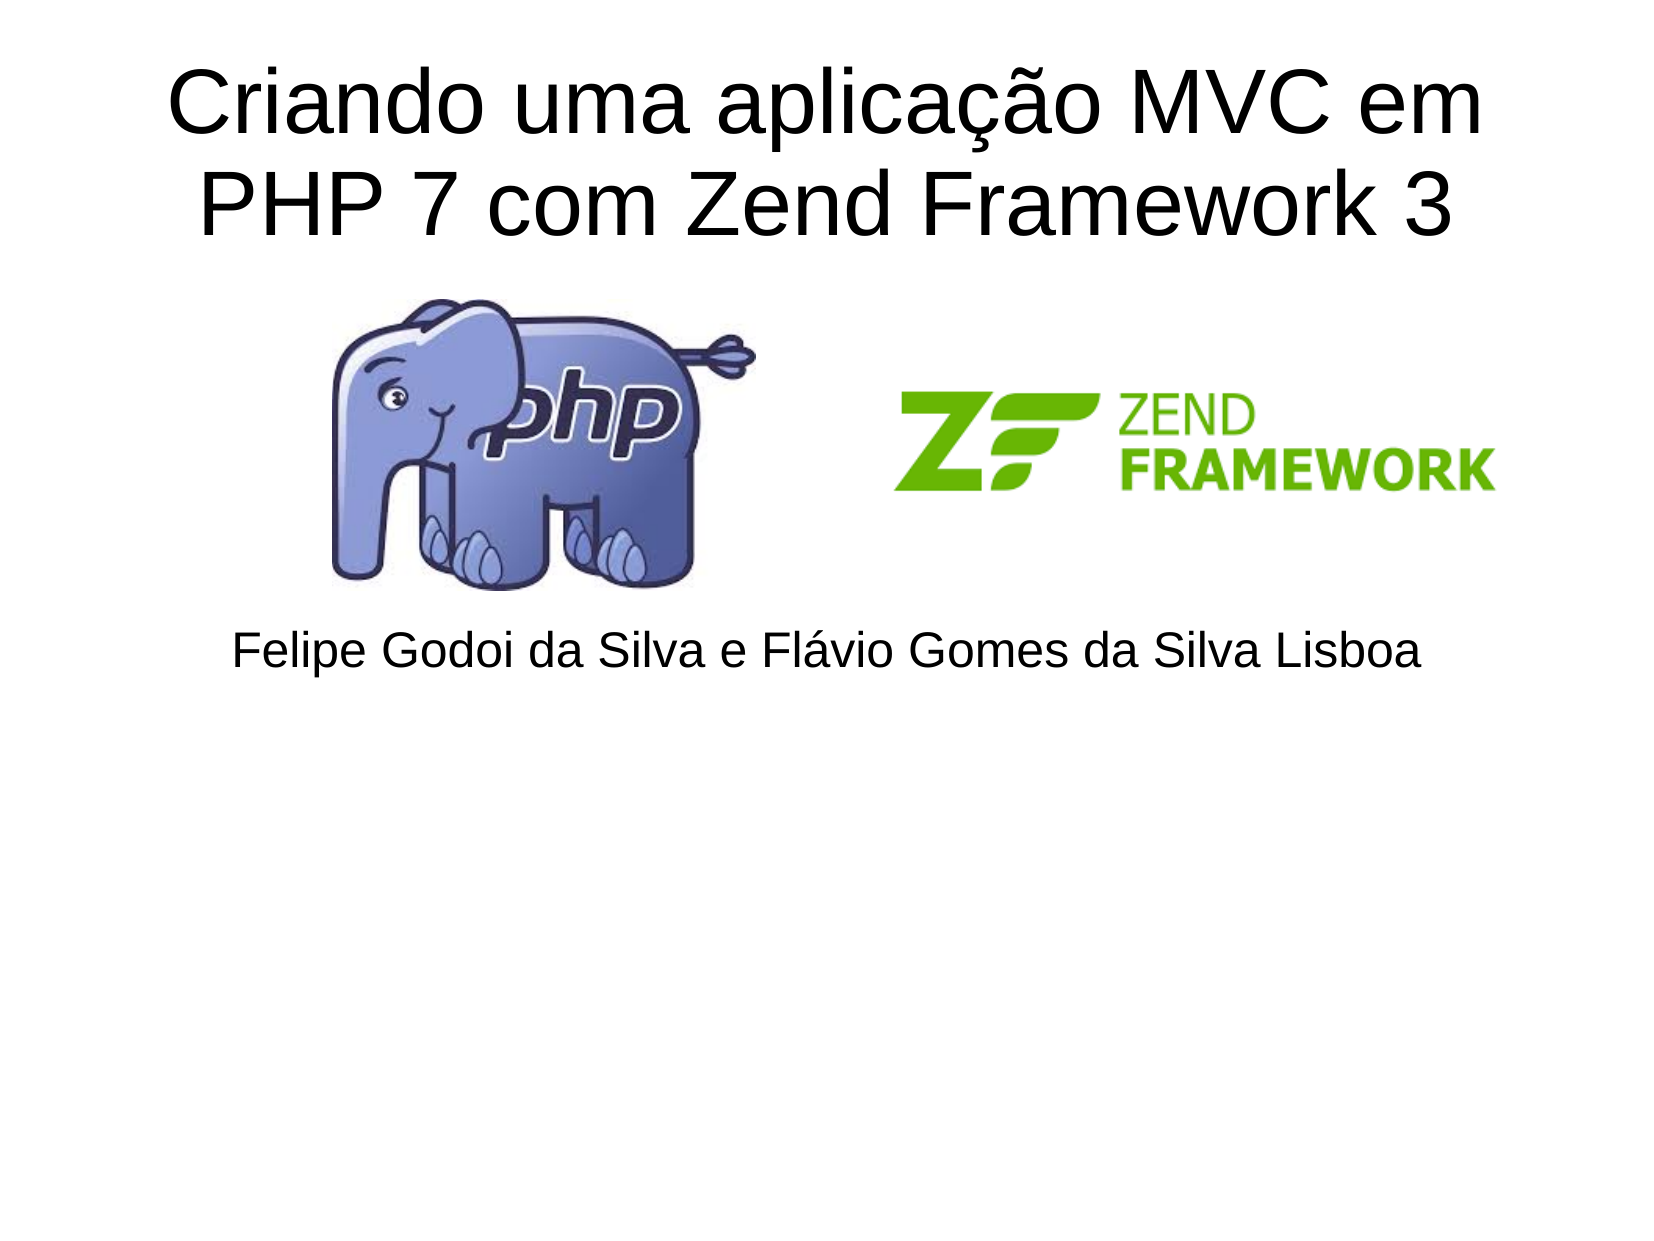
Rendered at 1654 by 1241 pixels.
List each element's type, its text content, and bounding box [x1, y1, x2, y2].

picture [332, 299, 756, 591]
title Criando uma aplicação MVC em PHP 7 com Zend Framework 3 [82, 49, 1571, 257]
subtitle Felipe Godoi da Silva e Flávio Gomes da Silva Lisboa [82, 290, 1571, 1010]
picture [852, 351, 1536, 532]
